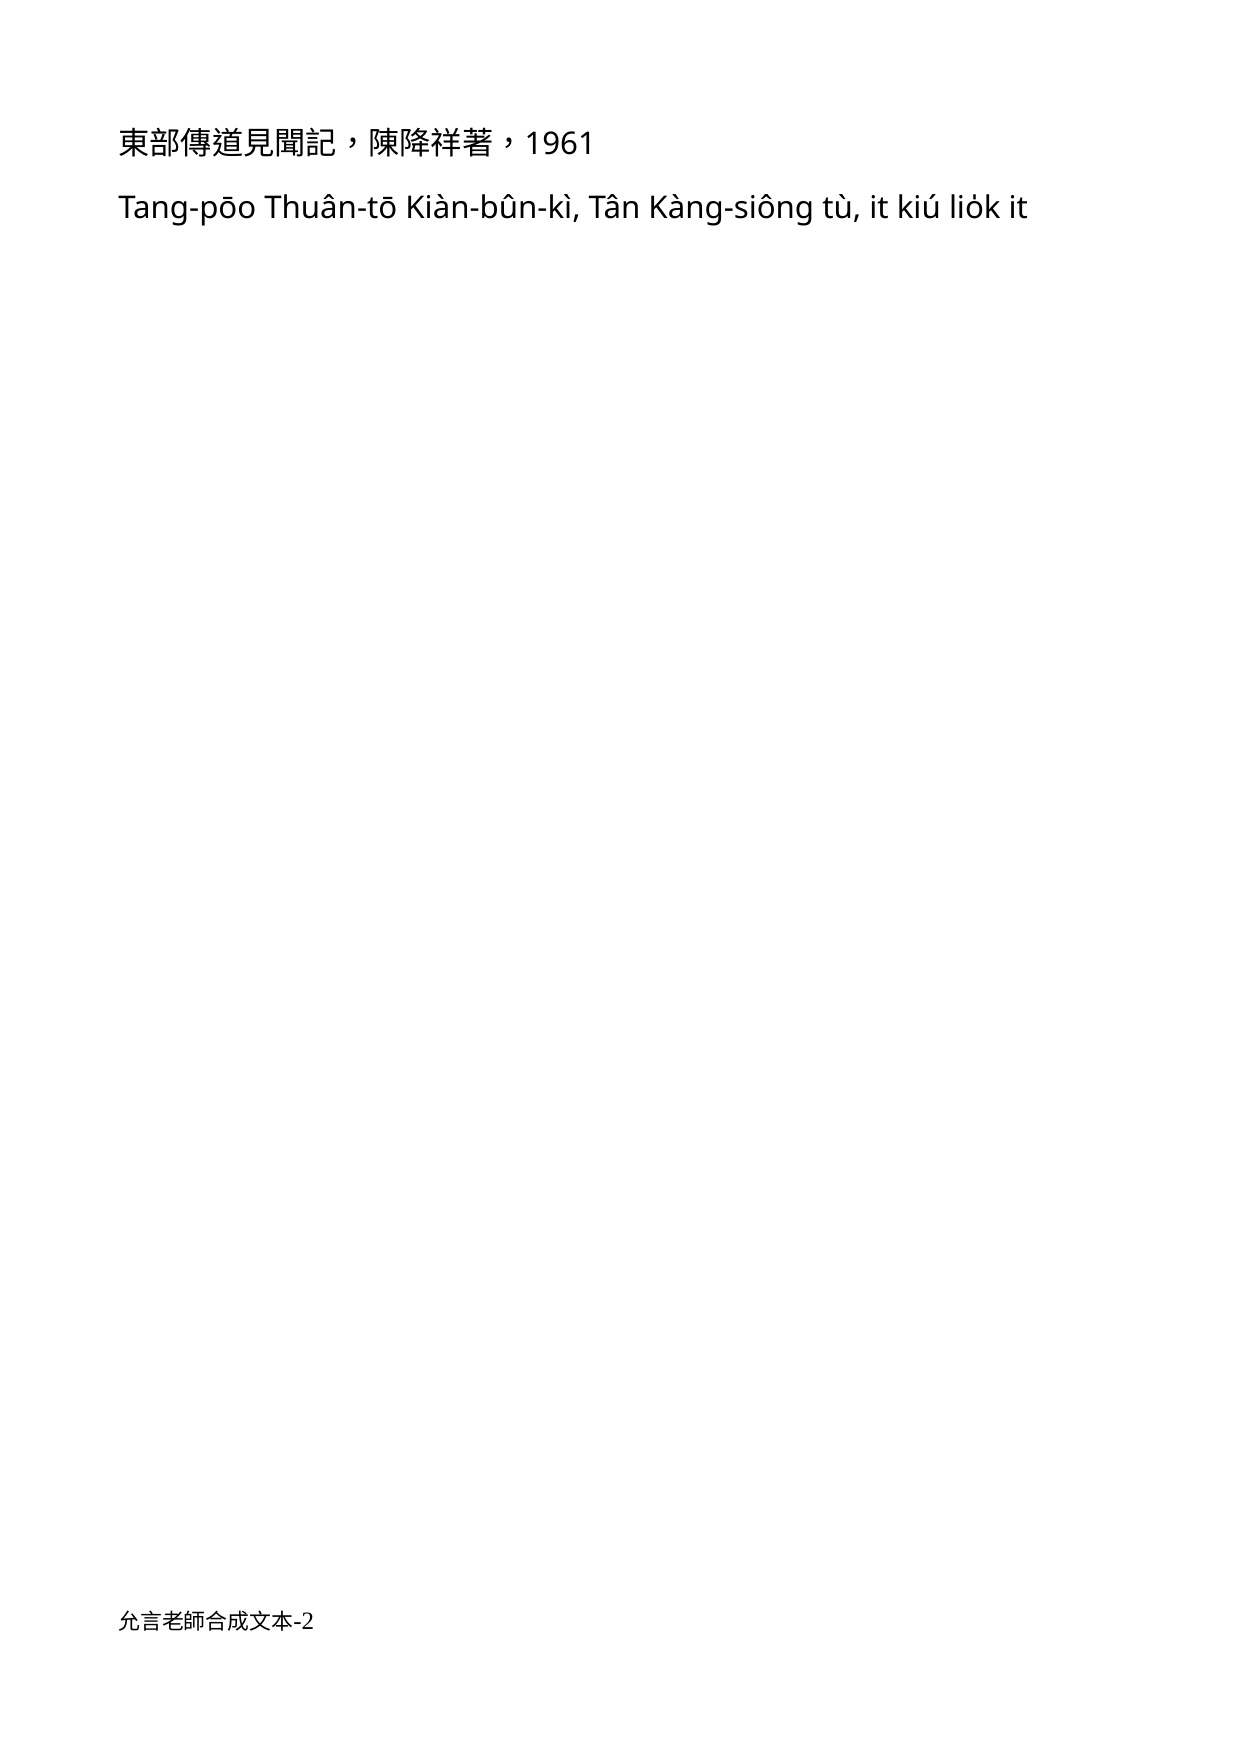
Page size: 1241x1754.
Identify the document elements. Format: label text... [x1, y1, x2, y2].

text 東部傳道見聞記，陳降祥著，1961 [118, 118, 1122, 163]
text Tang-pōo Thuân-tō Kiàn-bûn-kì, Tân Kàng-siông tù, it kiú lio̍k it [118, 185, 1122, 227]
